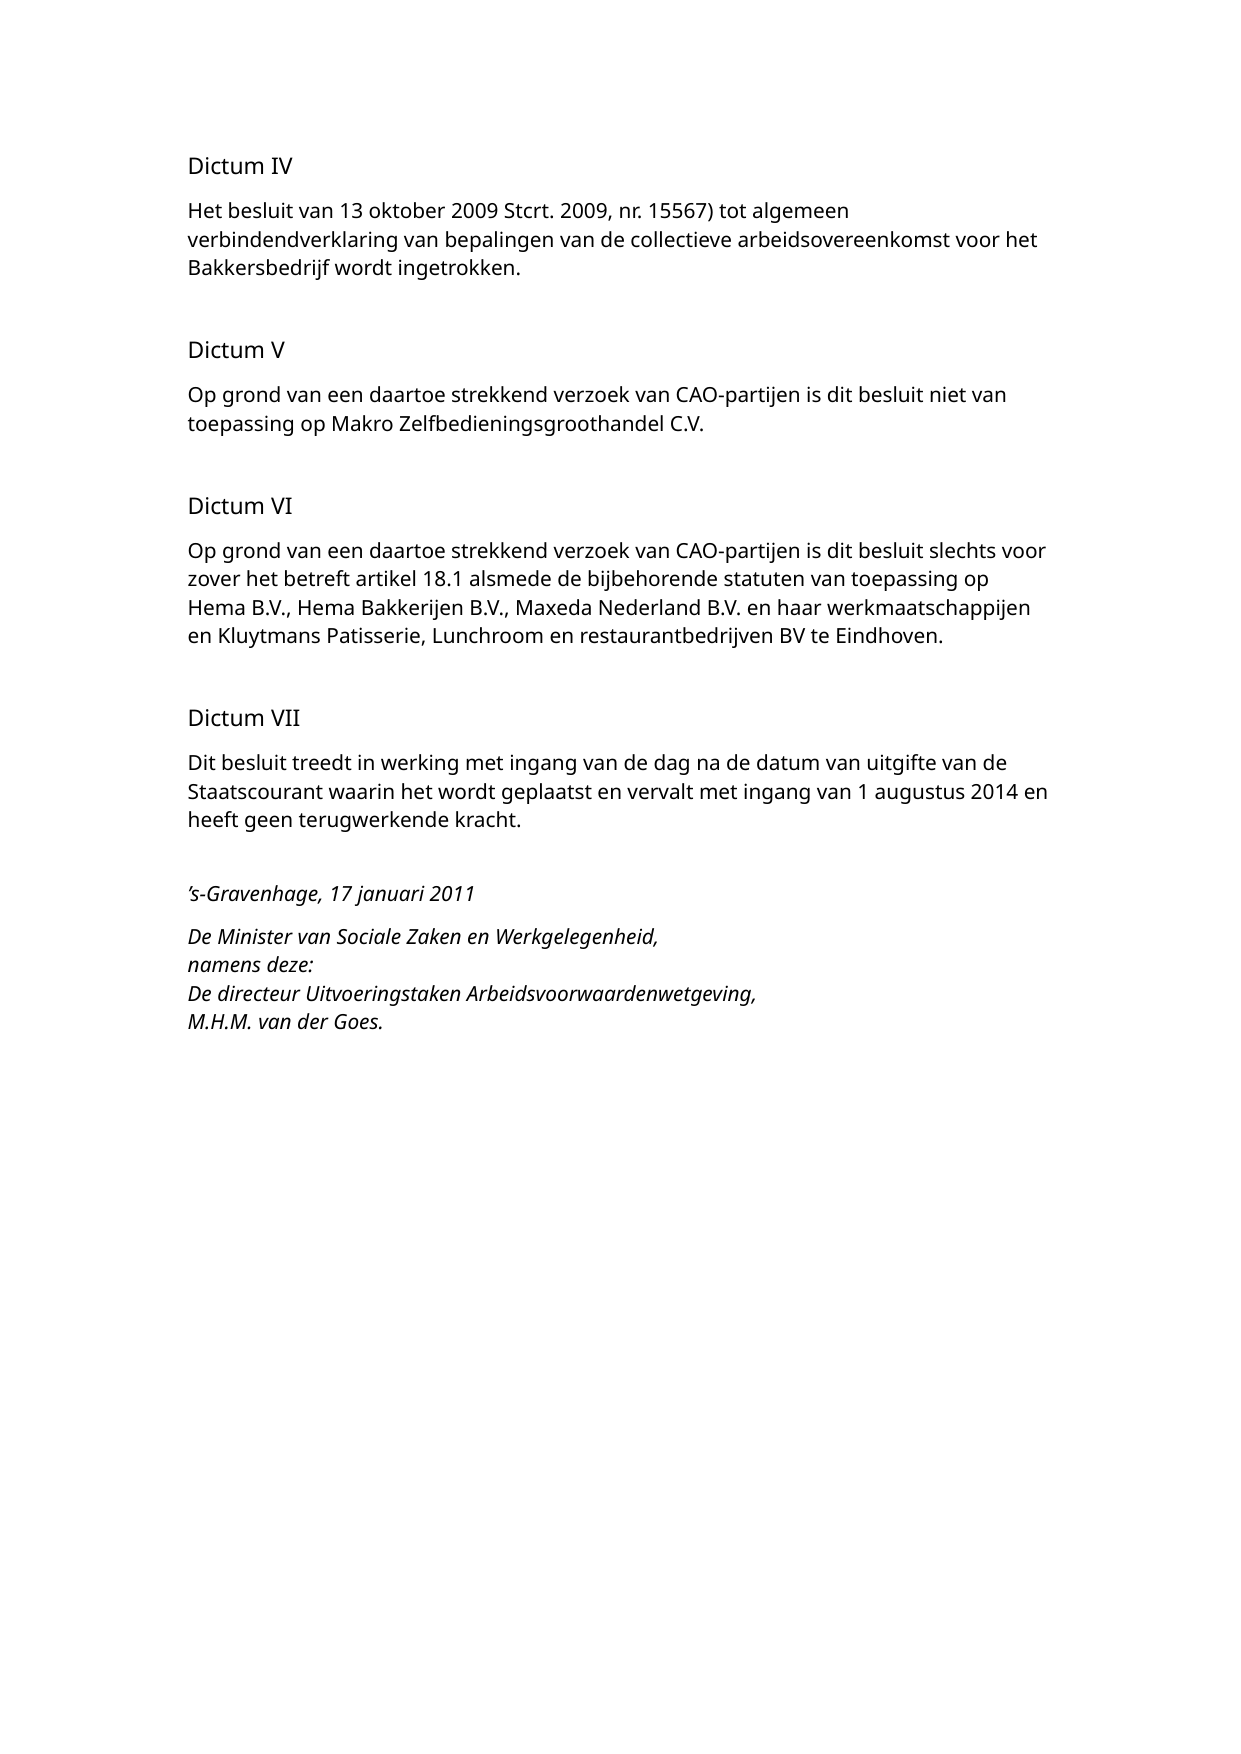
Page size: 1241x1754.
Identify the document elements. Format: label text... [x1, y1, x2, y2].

text M.H.M. van der Goes. [187, 1007, 1053, 1036]
subtitle Dictum VII [187, 702, 1053, 733]
subtitle Dictum V [187, 334, 1053, 365]
text Op grond van een daartoe strekkend verzoek van CAO-partijen is dit besluit niet van toepassing op Makro Zelfbedieningsgroothandel C.V. [187, 380, 1053, 437]
text De directeur Uitvoeringstaken Arbeidsvoorwaardenwetgeving, [187, 979, 1053, 1007]
text De Minister van Sociale Zaken en Werkgelegenheid, [187, 922, 1053, 951]
subtitle Dictum IV [187, 150, 1053, 181]
subtitle Dictum VI [187, 490, 1053, 521]
text Op grond van een daartoe strekkend verzoek van CAO-partijen is dit besluit slechts voor zover het betreft artikel 18.1 alsmede de bijbehorende statuten van toepassing op Hema B.V., Hema Bakkerijen B.V., Maxeda Nederland B.V. en haar werkmaatschappijen en Kluytmans Patisserie, Lunchroom en restaurantbedrijven BV te Eindhoven. [187, 536, 1053, 650]
text ’s-Gravenhage, 17 januari 2011 [187, 879, 1053, 907]
text Het besluit van 13 oktober 2009 Stcrt. 2009, nr. 15567) tot algemeen verbindendverklaring van bepalingen van de collectieve arbeidsovereenkomst voor het Bakkersbedrijf wordt ingetrokken. [187, 196, 1053, 282]
text Dit besluit treedt in werking met ingang van de dag na de datum van uitgifte van de Staatscourant waarin het wordt geplaatst en vervalt met ingang van 1 augustus 2014 en heeft geen terugwerkende kracht. [187, 748, 1053, 834]
text namens deze: [187, 951, 1053, 979]
